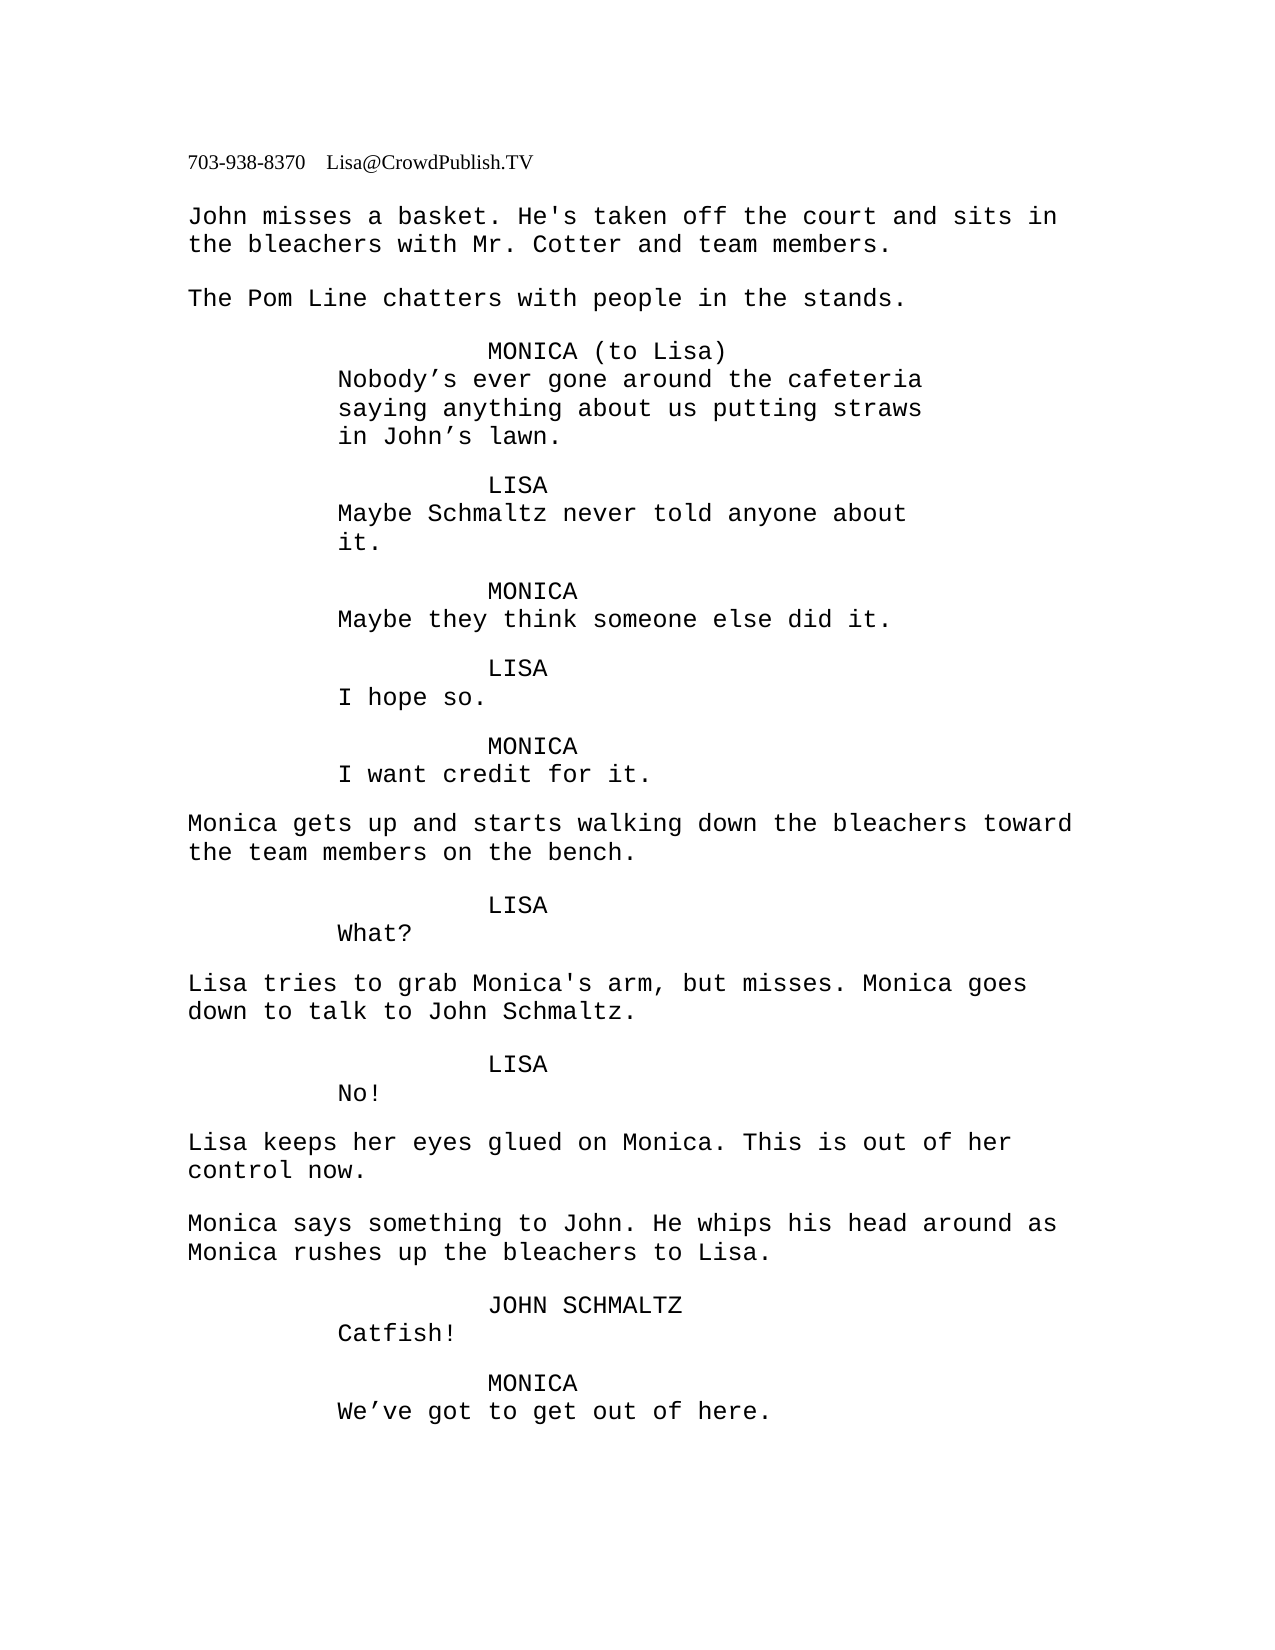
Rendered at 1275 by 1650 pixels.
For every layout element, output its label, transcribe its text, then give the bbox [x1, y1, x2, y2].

text Maybe Schmaltz never told anyone about it. [337, 501, 937, 558]
text No! [337, 1080, 937, 1108]
text MONICA [187, 733, 1087, 762]
text MONICA [187, 1370, 1087, 1398]
text We’ve got to get out of here. [337, 1398, 937, 1427]
text Lisa keeps her eyes glued on Monica. This is out of her control now. [187, 1129, 1087, 1186]
text LISA [187, 473, 1087, 501]
text John misses a basket. He's taken off the court and sits in the bleachers with Mr. Cotter and team members. [187, 203, 1087, 260]
text The Pom Line chatters with people in the stands. [187, 285, 1087, 313]
text Monica gets up and starts walking down the bleachers toward the team members on the bench. [187, 811, 1087, 868]
text Maybe they think someone else did it. [337, 607, 937, 635]
text Catfish! [337, 1321, 937, 1349]
text Monica says something to John. He whips his head around as Monica rushes up the bleachers to Lisa. [187, 1211, 1087, 1268]
text LISA [187, 656, 1087, 684]
text MONICA [187, 578, 1087, 607]
text JOHN SCHMALTZ [187, 1293, 1087, 1321]
text LISA [187, 1052, 1087, 1080]
text What? [337, 921, 937, 949]
text I want credit for it. [337, 762, 937, 790]
text LISA [187, 893, 1087, 921]
text Lisa tries to grab Monica's arm, but misses. Monica goes down to talk to John Schmaltz. [187, 970, 1087, 1027]
text MONICA (to Lisa) [187, 338, 1087, 367]
text I hope so. [337, 684, 937, 713]
text Nobody’s ever gone around the cafeteria saying anything about us putting straws in John’s lawn. [337, 367, 937, 452]
